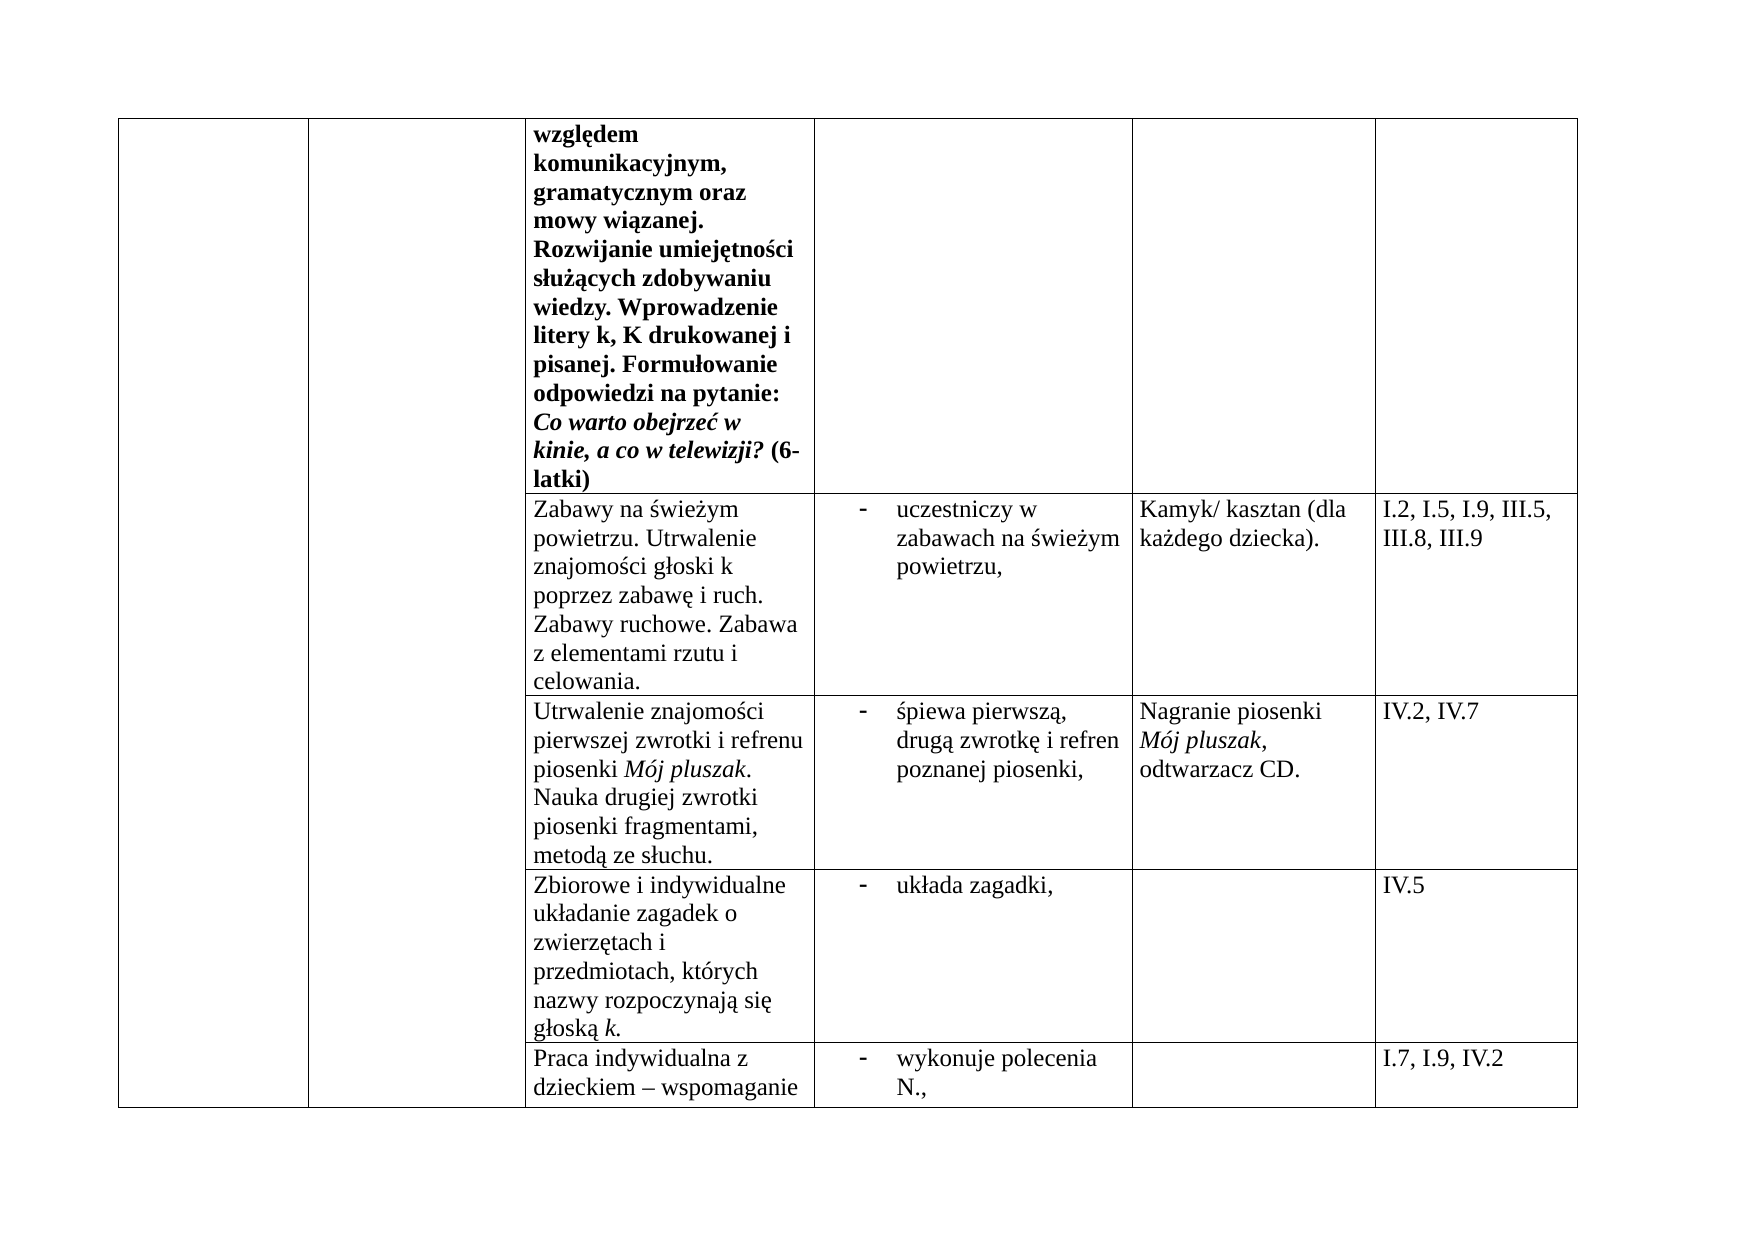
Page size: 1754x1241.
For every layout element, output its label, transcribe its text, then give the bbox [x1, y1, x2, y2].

table_cell względem komunikacyjnym, gramatycznym oraz mowy wiązanej. Rozwijanie umiejętności służących zdobywaniu wiedzy. Wprowadzenie litery k, K drukowanej i pisanej. Formułowanie odpowiedzi na pytanie: Co warto obejrzeć w kinie, a co w telewizji? (6-latki) [526, 119, 814, 493]
table_cell Utrwalenie znajomości pierwszej zwrotki i refrenu piosenki Mój pluszak. Nauka drugiej zwrotki piosenki fragmentami, metodą ze słuchu. [526, 696, 814, 869]
table_cell [1133, 1043, 1375, 1107]
table_cell I.7, I.9, IV.2 [1376, 1043, 1577, 1107]
table_cell uczestniczy w zabawach na świeżym powietrzu, [815, 494, 1132, 695]
table_cell wykonuje polecenia N., [815, 1043, 1132, 1107]
table_cell śpiewa pierwszą, drugą zwrotkę i refren poznanej piosenki, [815, 696, 1132, 869]
table_cell IV.2, IV.7 [1376, 696, 1577, 869]
table_cell Praca indywidualna z dzieckiem – wspomaganie [526, 1043, 814, 1107]
table_cell układa zagadki, [815, 870, 1132, 1042]
table_cell Nagranie piosenki Mój pluszak, odtwarzacz CD. [1133, 696, 1375, 869]
table_cell Zabawy na świeżym powietrzu. Utrwalenie znajomości głoski k poprzez zabawę i ruch. Zabawy ruchowe. Zabawa z elementami rzutu i celowania. [526, 494, 814, 695]
table_cell IV.5 [1376, 870, 1577, 1042]
table_cell [1376, 119, 1577, 493]
table_cell Kamyk/ kasztan (dla każdego dziecka). [1133, 494, 1375, 695]
table_cell Zbiorowe i indywidualne układanie zagadek o zwierzętach i przedmiotach, których nazwy rozpoczynają się głoską k. [526, 870, 814, 1042]
table_cell [815, 119, 1132, 493]
table_cell [1133, 870, 1375, 1042]
table_cell I.2, I.5, I.9, III.5, III.8, III.9 [1376, 494, 1577, 695]
table_cell [1133, 119, 1375, 493]
